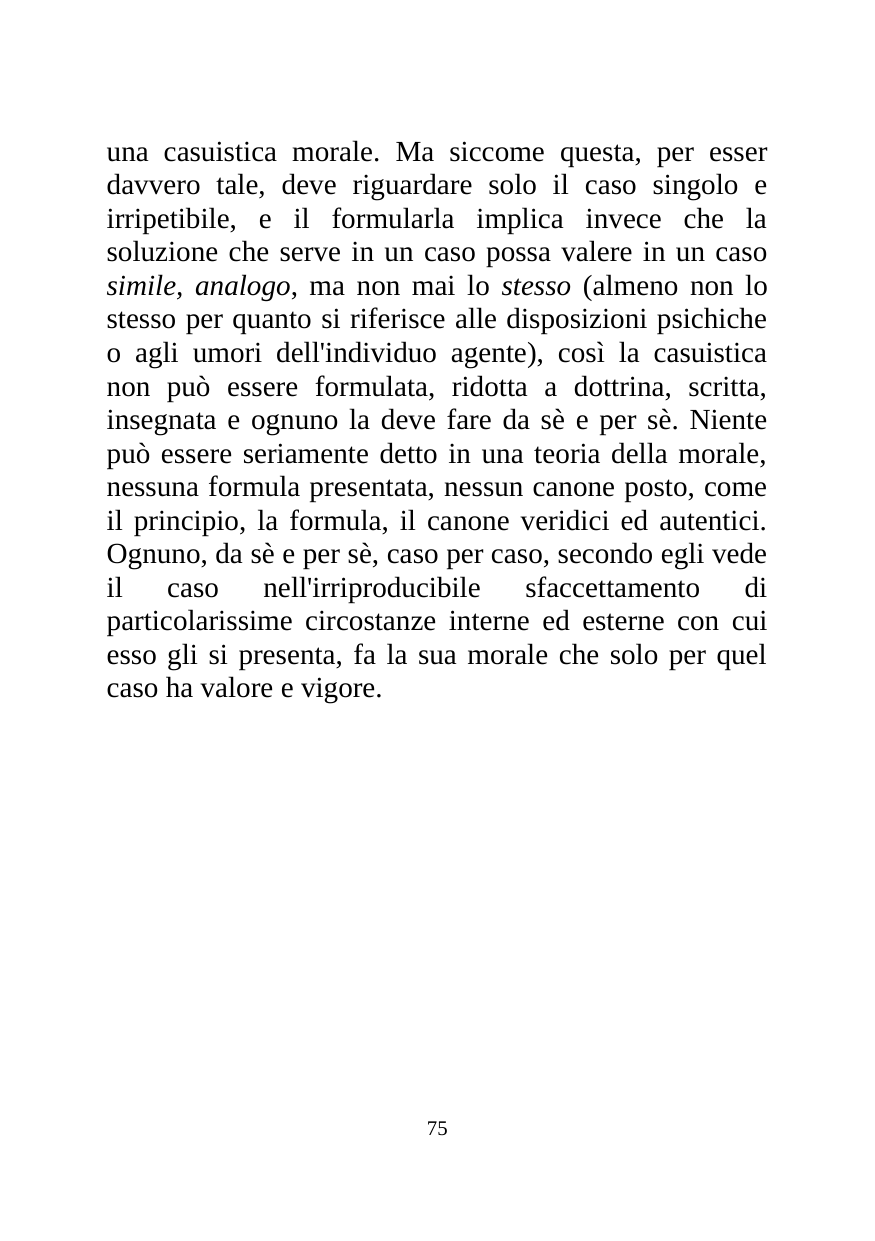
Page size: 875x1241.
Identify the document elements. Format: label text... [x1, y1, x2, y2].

text una casuistica morale. Ma siccome questa, per esser davvero tale, deve riguardare solo il caso singolo e irripetibile, e il formularla implica invece che la soluzione che serve in un caso possa valere in un caso simile, analogo, ma non mai lo stesso (almeno non lo stesso per quanto si riferisce alle disposizioni psichiche o agli umori dell'individuo agente), così la casuistica non può essere formulata, ridotta a dottrina, scritta, insegnata e ognuno la deve fare da sè e per sè. Niente può essere seriamente detto in una teoria della morale, nessuna formula presentata, nessun canone posto, come il principio, la formula, il canone veridici ed autentici. Ognuno, da sè e per sè, caso per caso, secondo egli vede il caso nell'irriproducibile sfaccettamento di particolarissime circostanze interne ed esterne con cui esso gli si presenta, fa la sua morale che solo per quel caso ha valore e vigore. [106, 134, 768, 704]
